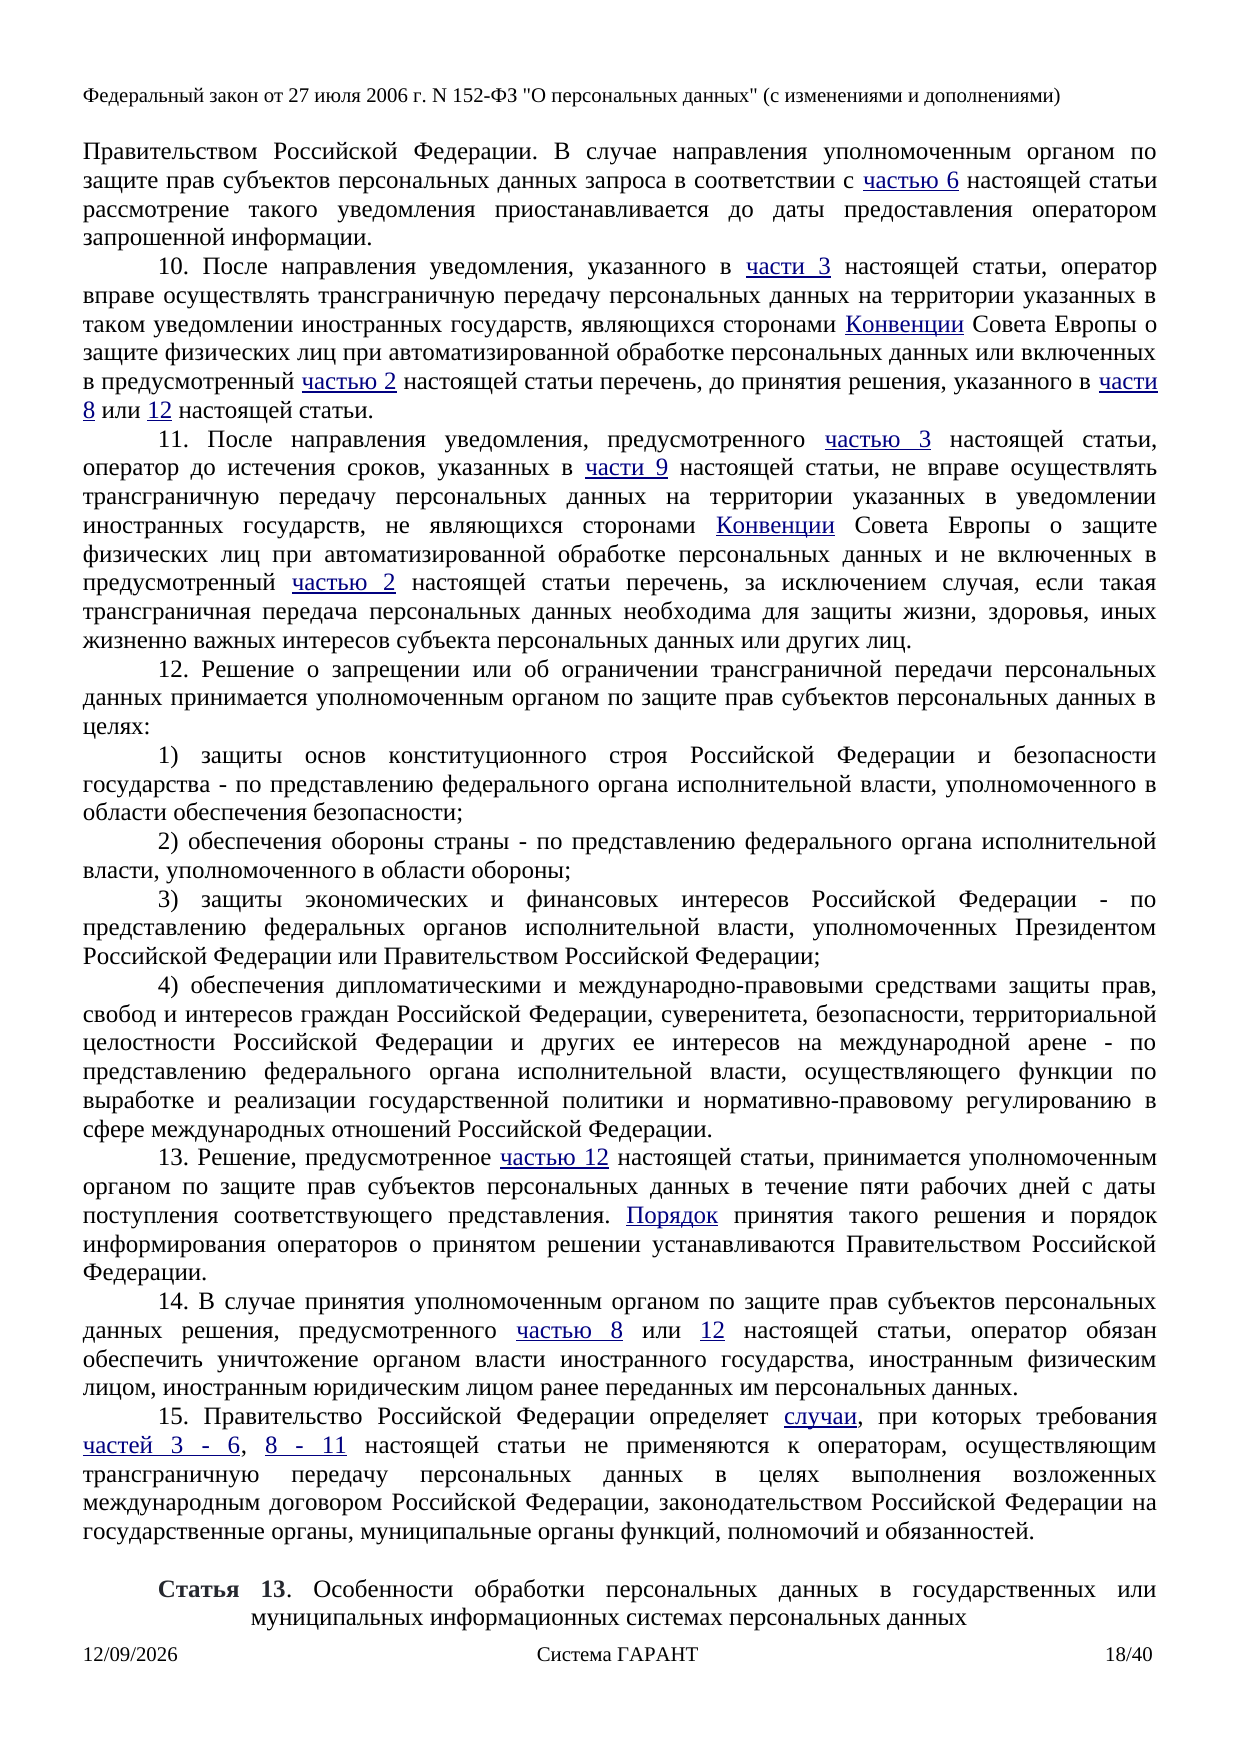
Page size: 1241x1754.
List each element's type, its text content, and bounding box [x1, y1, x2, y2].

text 14. В случае принятия уполномоченным органом по защите прав субъектов персональных данных решения, предусмотренного частью 8 или 12 настоящей статьи, оператор обязан обеспечить уничтожение органом власти иностранного государства, иностранным физическим лицом, иностранным юридическим лицом ранее переданных им персональных данных. [83, 1286, 1157, 1401]
text 3) защиты экономических и финансовых интересов Российской Федерации - по представлению федеральных органов исполнительной власти, уполномоченных Президентом Российской Федерации или Правительством Российской Федерации; [83, 884, 1157, 970]
text 2) обеспечения обороны страны - по представлению федерального органа исполнительной власти, уполномоченного в области обороны; [83, 826, 1157, 884]
text 1) защиты основ конституционного строя Российской Федерации и безопасности государства - по представлению федерального органа исполнительной власти, уполномоченного в области обеспечения безопасности; [83, 740, 1157, 826]
text 13. Решение, предусмотренное частью 12 настоящей статьи, принимается уполномоченным органом по защите прав субъектов персональных данных в течение пяти рабочих дней с даты поступления соответствующего представления. Порядок принятия такого решения и порядок информирования операторов о принятом решении устанавливаются Правительством Российской Федерации. [83, 1142, 1157, 1286]
text 12. Решение о запрещении или об ограничении трансграничной передачи персональных данных принимается уполномоченным органом по защите прав субъектов персональных данных в целях: [83, 654, 1157, 740]
text 10. После направления уведомления, указанного в части 3 настоящей статьи, оператор вправе осуществлять трансграничную передачу персональных данных на территории указанных в таком уведомлении иностранных государств, являющихся сторонами Конвенции Совета Европы о защите физических лиц при автоматизированной обработке персональных данных или включенных в предусмотренный частью 2 настоящей статьи перечень, до принятия решения, указанного в части 8 или 12 настоящей статьи. [83, 251, 1157, 424]
text 15. Правительство Российской Федерации определяет случаи, при которых требования частей 3 - 6, 8 - 11 настоящей статьи не применяются к операторам, осуществляющим трансграничную передачу персональных данных в целях выполнения возложенных международным договором Российской Федерации, законодательством Российской Федерации на государственные органы, муниципальные органы функций, полномочий и обязанностей. [83, 1401, 1157, 1545]
text 11. После направления уведомления, предусмотренного частью 3 настоящей статьи, оператор до истечения сроков, указанных в части 9 настоящей статьи, не вправе осуществлять трансграничную передачу персональных данных на территории указанных в уведомлении иностранных государств, не являющихся сторонами Конвенции Совета Европы о защите физических лиц при автоматизированной обработке персональных данных и не включенных в предусмотренный частью 2 настоящей статьи перечень, за исключением случая, если такая трансграничная передача персональных данных необходима для защиты жизни, здоровья, иных жизненно важных интересов субъекта персональных данных или других лиц. [83, 424, 1157, 654]
text Правительством Российской Федерации. В случае направления уполномоченным органом по защите прав субъектов персональных данных запроса в соответствии с частью 6 настоящей статьи рассмотрение такого уведомления приостанавливается до даты предоставления оператором запрошенной информации. [83, 136, 1157, 251]
text Статья 13. Особенности обработки персональных данных в государственных или муниципальных информационных системах персональных данных [158, 1574, 1157, 1631]
text 4) обеспечения дипломатическими и международно-правовыми средствами защиты прав, свобод и интересов граждан Российской Федерации, суверенитета, безопасности, территориальной целостности Российской Федерации и других ее интересов на международной арене - по представлению федерального органа исполнительной власти, осуществляющего функции по выработке и реализации государственной политики и нормативно-правовому регулированию в сфере международных отношений Российской Федерации. [83, 970, 1157, 1142]
